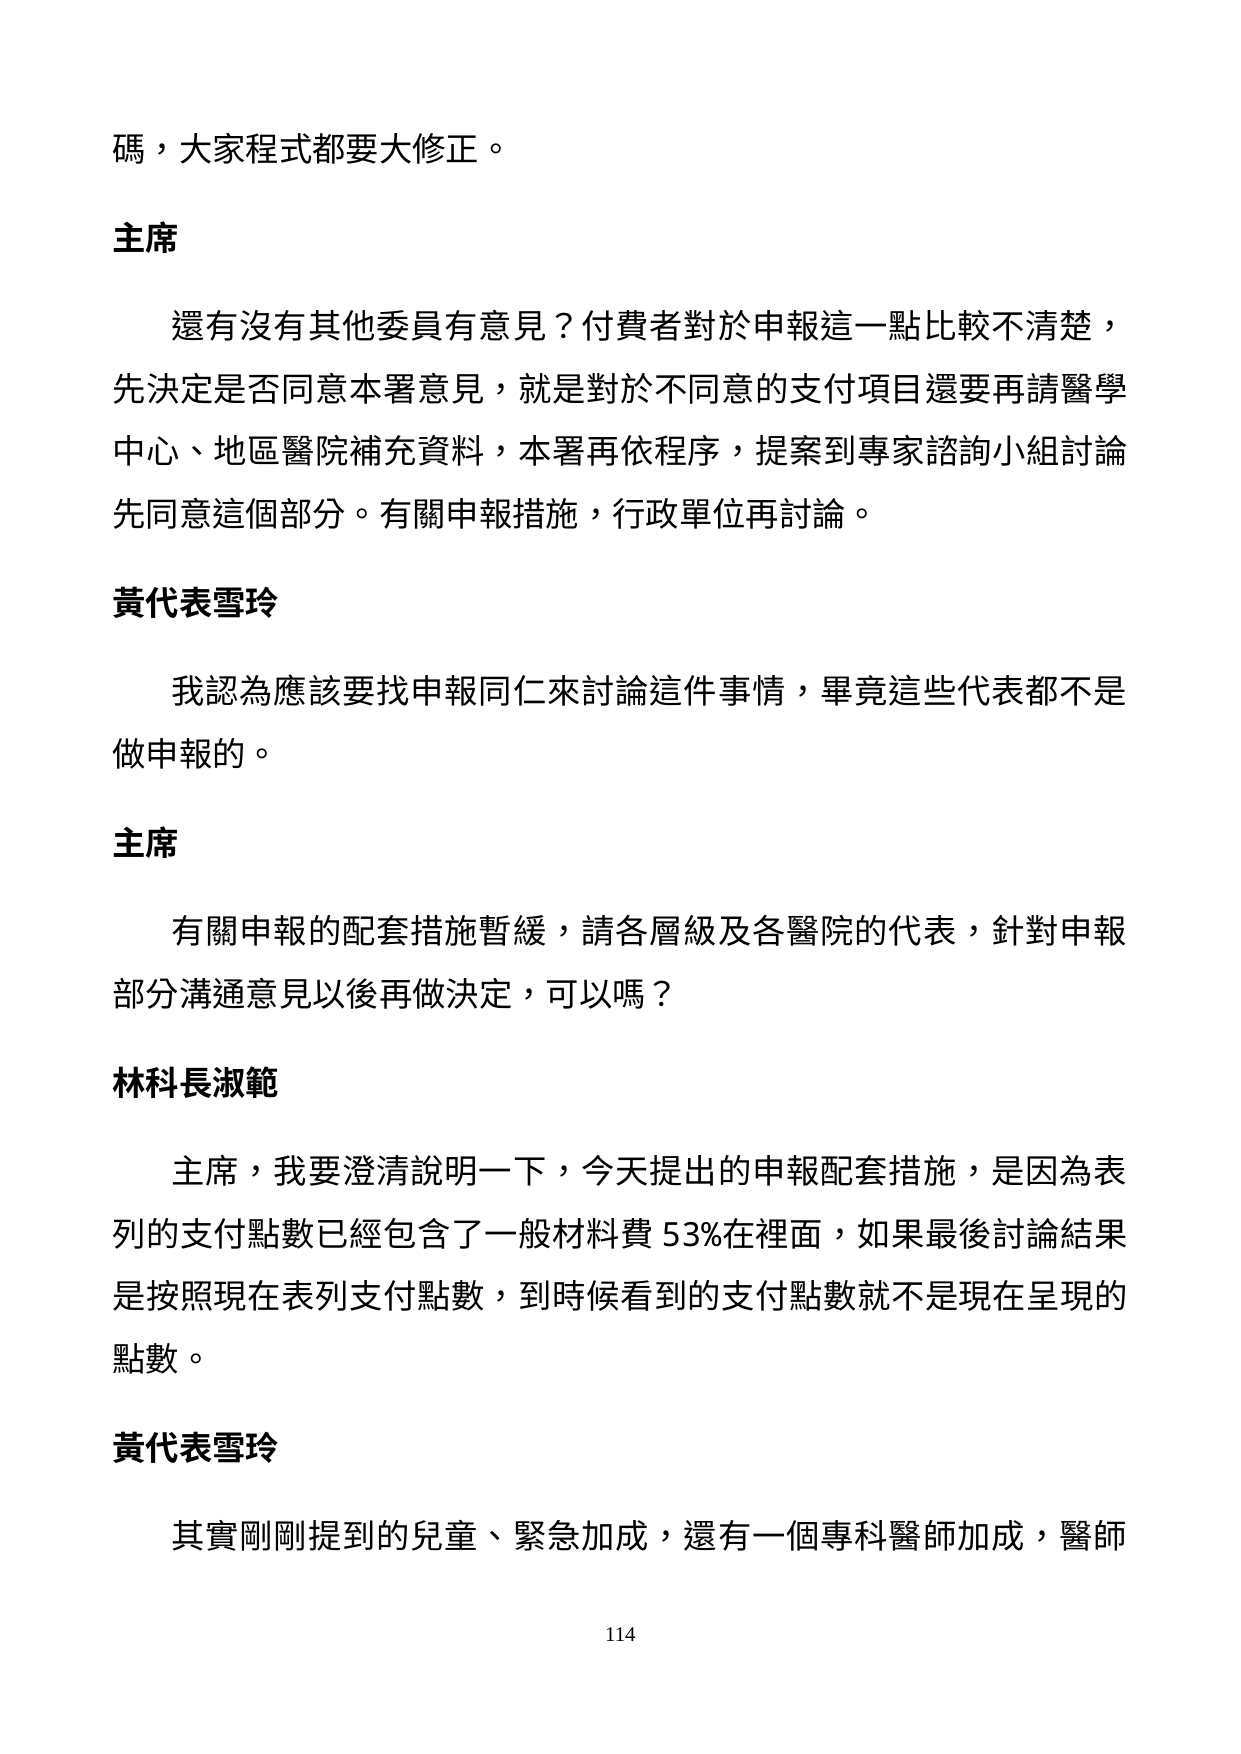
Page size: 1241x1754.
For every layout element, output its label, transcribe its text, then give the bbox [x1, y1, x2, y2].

text 主席 [112, 194, 1128, 256]
text 黃代表雪玲 [112, 559, 1128, 621]
text 主席，我要澄清說明一下，今天提出的申報配套措施，是因為表列的支付點數已經包含了一般材料費53%在裡面，如果最後討論結果是按照現在表列支付點數，到時候看到的支付點數就不是現在呈現的點數。 [112, 1128, 1128, 1378]
text 碼，大家程式都要大修正。 [112, 105, 1128, 168]
text 我認為應該要找申報同仁來討論這件事情，畢竟這些代表都不是做申報的。 [112, 648, 1128, 773]
text 林科長淑範 [112, 1039, 1128, 1101]
text 主席 [112, 799, 1128, 861]
text 有關申報的配套措施暫緩，請各層級及各醫院的代表，針對申報部分溝通意見以後再做決定，可以嗎？ [112, 888, 1128, 1013]
text 還有沒有其他委員有意見？付費者對於申報這一點比較不清楚，先決定是否同意本署意見，就是對於不同意的支付項目還要再請醫學中心、地區醫院補充資料，本署再依程序，提案到專家諮詢小組討論，先同意這個部分。有關申報措施，行政單位再討論。 [112, 283, 1128, 533]
text 黃代表雪玲 [112, 1404, 1128, 1466]
text 其實剛剛提到的兒童、緊急加成，還有一個專科醫師加成，醫師 [112, 1493, 1128, 1555]
